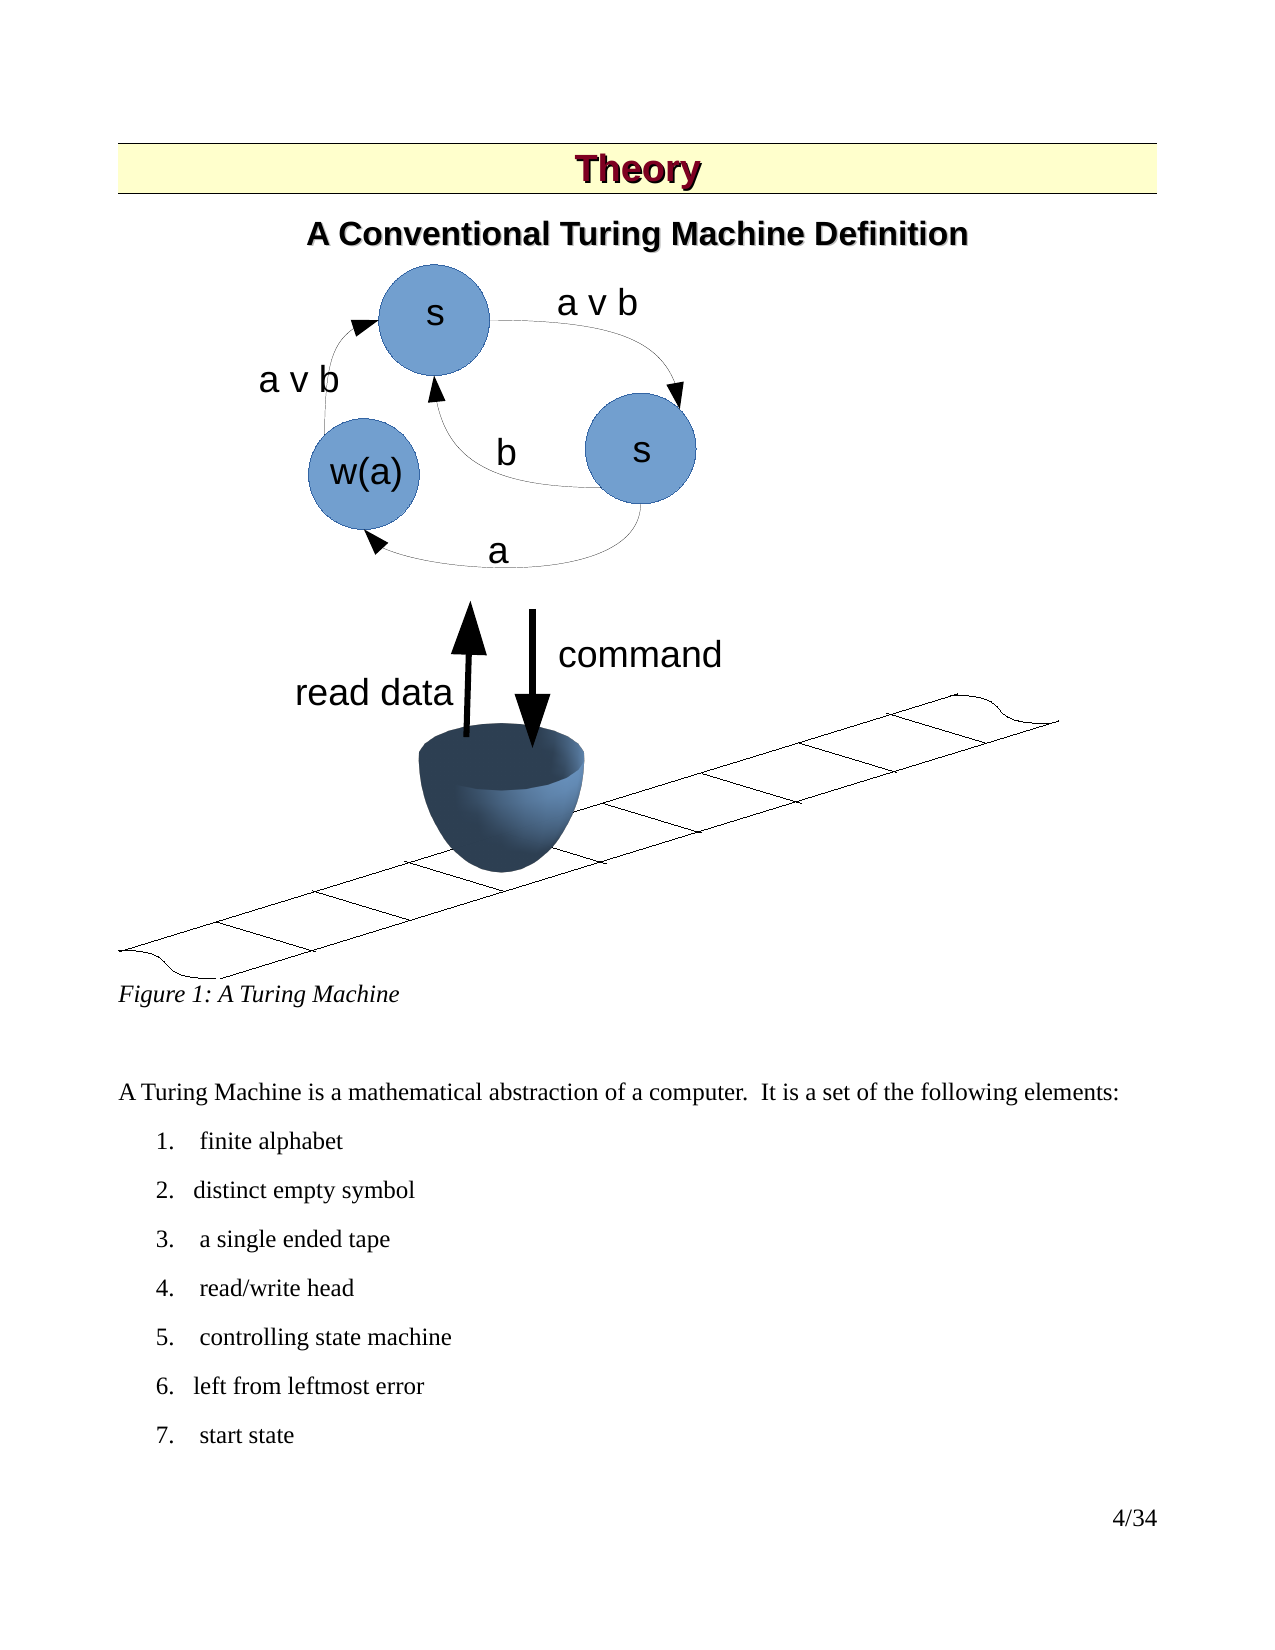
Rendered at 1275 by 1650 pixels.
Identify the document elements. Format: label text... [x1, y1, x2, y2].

list finite alphabet [156, 1126, 1157, 1155]
list a single ended tape [156, 1224, 1157, 1253]
list left from leftmost error [156, 1371, 1157, 1400]
text Figure 1: A Turing Machine [118, 277, 1059, 1008]
list distinct empty symbol [156, 1175, 1157, 1204]
list controlling state machine [156, 1322, 1157, 1351]
list read/write head [156, 1273, 1157, 1302]
list start state [156, 1420, 1157, 1449]
subtitle A Conventional Turing Machine Definition [118, 214, 1157, 252]
text A Turing Machine is a mathematical abstraction of a computer. It is a set of the following elements: [118, 1077, 1157, 1106]
subtitle Theory [118, 144, 1157, 193]
